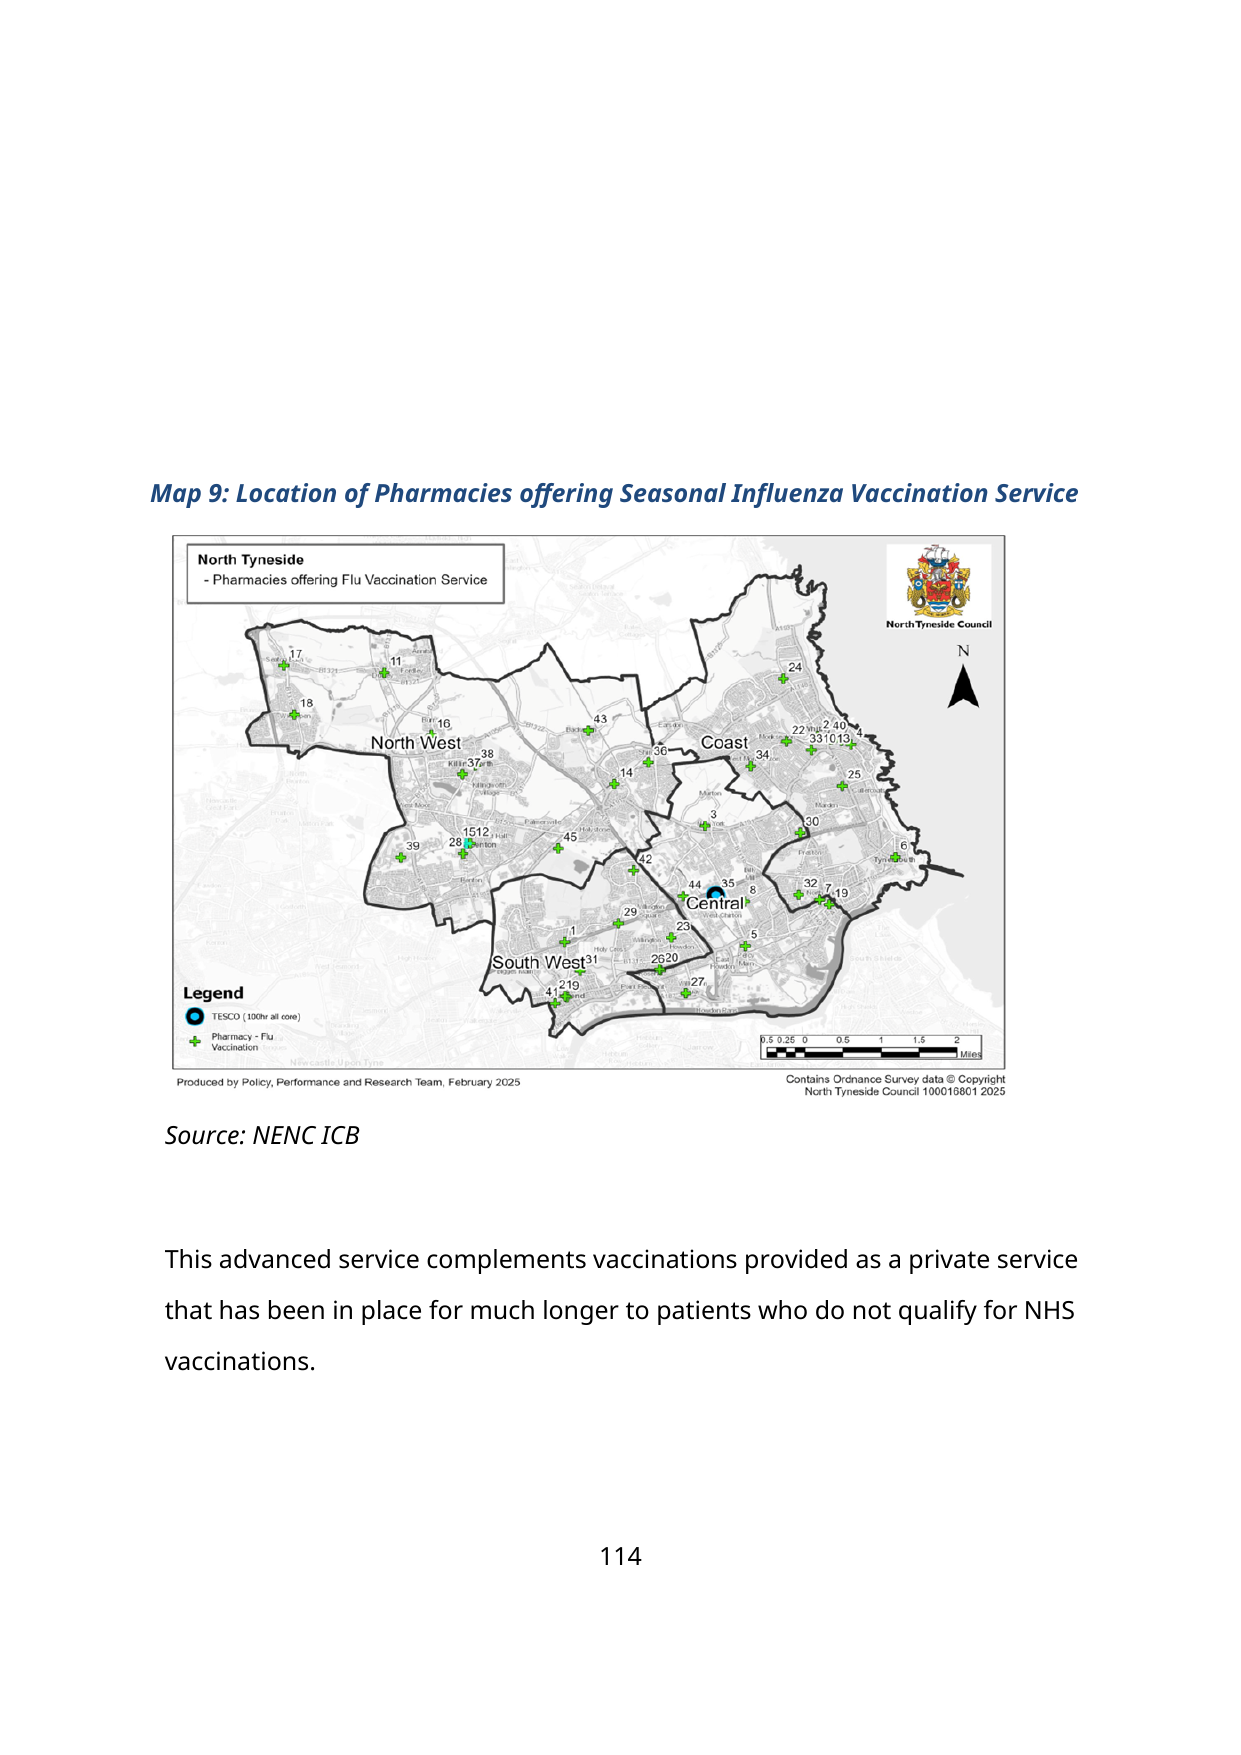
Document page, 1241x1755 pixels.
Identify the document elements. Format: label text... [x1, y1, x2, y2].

text This advanced service complements vaccinations provided as a private service that has been in place for much longer to patients who do not qualify for NHS vaccinations. [164, 1242, 1095, 1378]
text Map 9: Location of Pharmacies offering Seasonal Influenza Vaccination Service [150, 476, 1091, 510]
text Source: NENC ICB [150, 1118, 1091, 1152]
